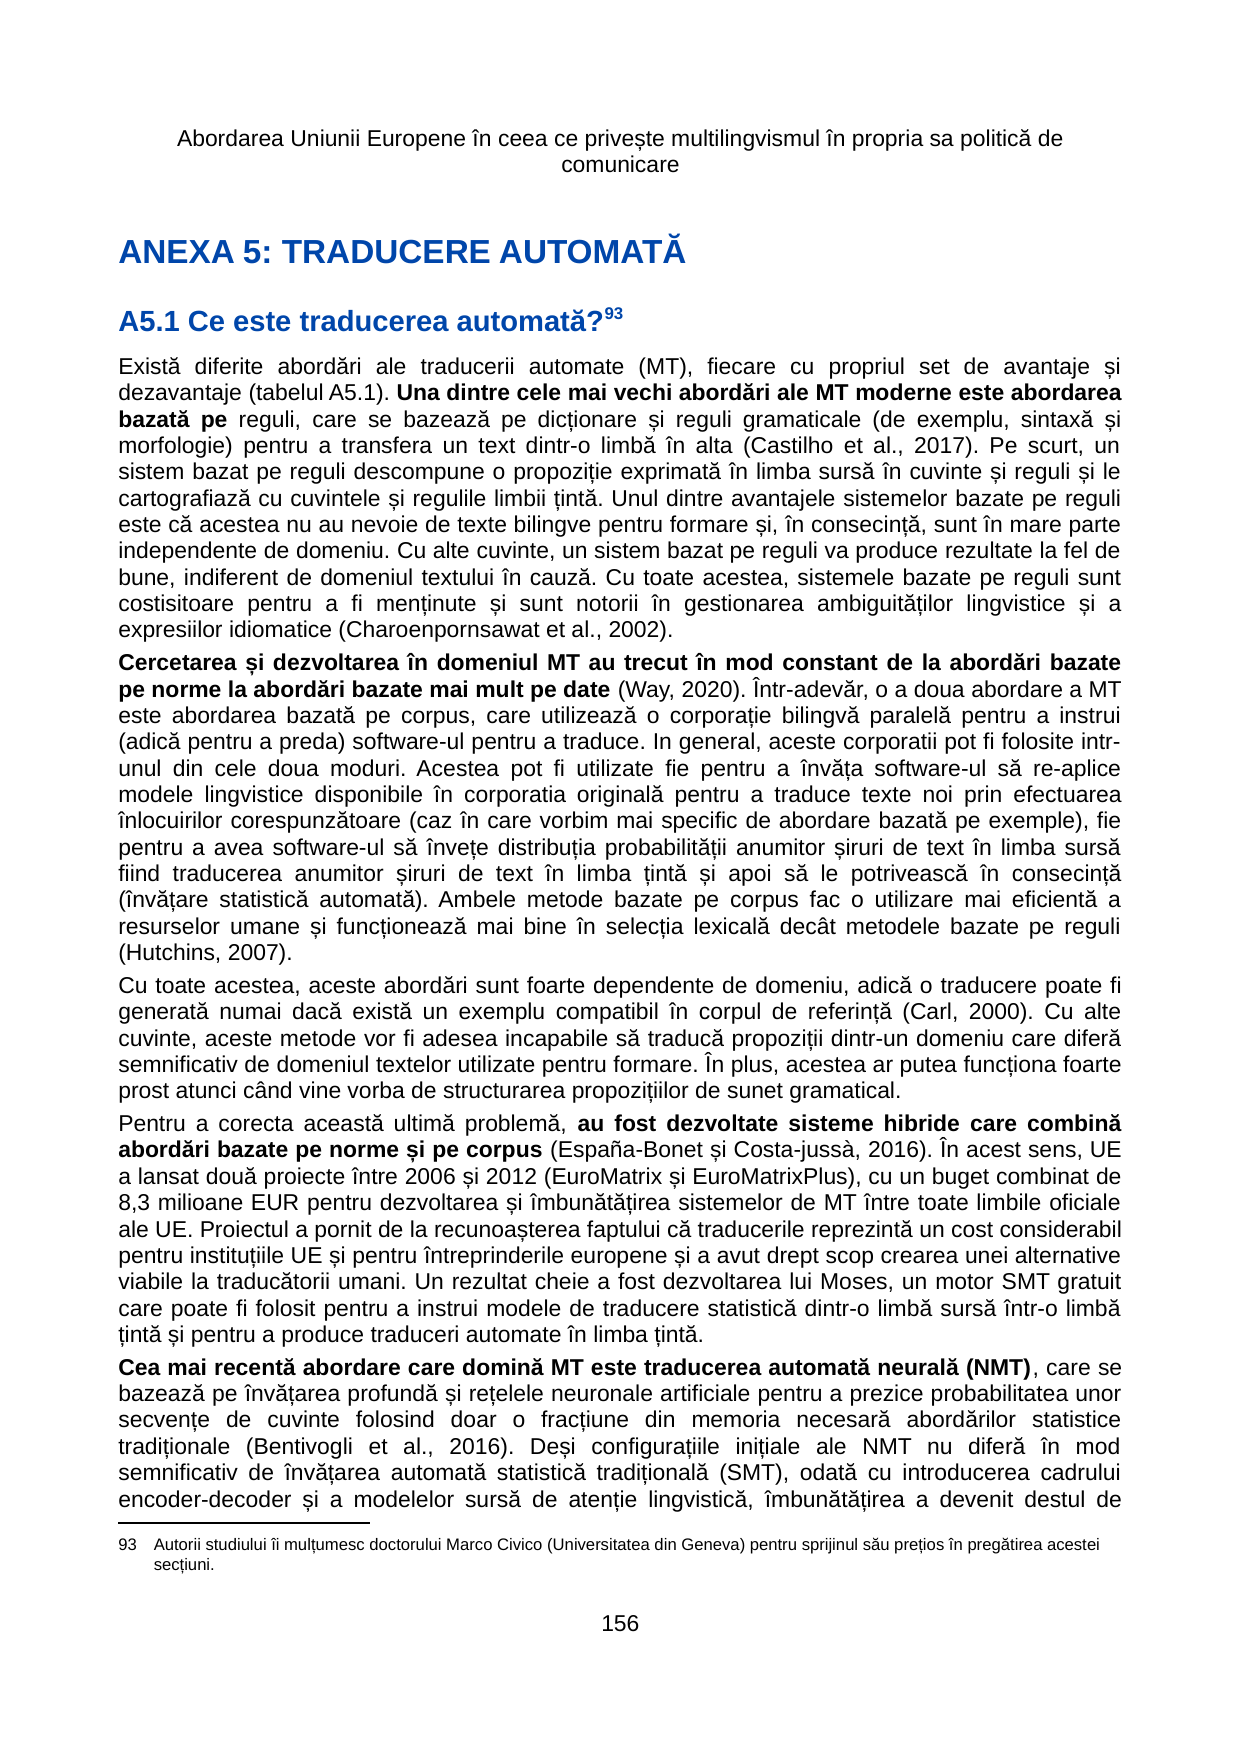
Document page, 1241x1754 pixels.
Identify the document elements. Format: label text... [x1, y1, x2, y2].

subtitle A5.1 Ce este traducerea automată? [118, 303, 1122, 337]
text Cu toate acestea, aceste abordări sunt foarte dependente de domeniu, adică o traducere poate fi generată numai dacă există un exemplu compatibil în corpul de referință (Carl, 2000). Cu alte cuvinte, aceste metode vor fi adesea incapabile să traducă propoziții dintr-un domeniu care diferă semnificativ de domeniul textelor utilizate pentru formare. În plus, acestea ar putea funcționa foarte prost atunci când vine vorba de structurarea propozițiilor de sunet gramatical. [118, 972, 1122, 1104]
text Cea mai recentă abordare care domină MT este traducerea automată neurală (NMT), care se bazează pe învățarea profundă și rețelele neuronale artificiale pentru a prezice probabilitatea unor secvențe de cuvinte folosind doar o fracțiune din memoria necesară abordărilor statistice tradiționale (Bentivogli et al., 2016). Deși configurațiile inițiale ale NMT nu diferă în mod semnificativ de învățarea automată statistică tradițională (SMT), odată cu introducerea cadrului encoder-decoder și a modelelor sursă de atenție lingvistică, îmbunătățirea a devenit destul de [118, 1354, 1122, 1512]
subtitle ANEXA 5: TRADUCERE AUTOMATĂ [118, 232, 1122, 270]
text Pentru a corecta această ultimă problemă, au fost dezvoltate sisteme hibride care combină abordări bazate pe norme și pe corpus (España-Bonet și Costa-jussà, 2016). În acest sens, UE a lansat două proiecte între 2006 și 2012 (EuroMatrix și EuroMatrixPlus), cu un buget combinat de 8,3 milioane EUR pentru dezvoltarea și îmbunătățirea sistemelor de MT între toate limbile oficiale ale UE. Proiectul a pornit de la recunoașterea faptului că traducerile reprezintă un cost considerabil pentru instituțiile UE și pentru întreprinderile europene și a avut drept scop crearea unei alternative viabile la traducătorii umani. Un rezultat cheie a fost dezvoltarea lui Moses, un motor SMT gratuit care poate fi folosit pentru a instrui modele de traducere statistică dintr-o limbă sursă într-o limbă țintă și pentru a produce traduceri automate în limba țintă. [118, 1110, 1122, 1347]
text Autorii studiului îi mulțumesc doctorului Marco Civico (Universitatea din Geneva) pentru sprijinul său prețios în pregătirea acestei secțiuni. [118, 1535, 1122, 1573]
text Cercetarea și dezvoltarea în domeniul MT au trecut în mod constant de la abordări bazate pe norme la abordări bazate mai mult pe date (Way, 2020). Într-adevăr, o a doua abordare a MT este abordarea bazată pe corpus, care utilizează o corporație bilingvă paralelă pentru a instrui (adică pentru a preda) software-ul pentru a traduce. In general, aceste corporatii pot fi folosite intr-unul din cele doua moduri. Acestea pot fi utilizate fie pentru a învăța software-ul să re-aplice modele lingvistice disponibile în corporatia originală pentru a traduce texte noi prin efectuarea înlocuirilor corespunzătoare (caz în care vorbim mai specific de abordare bazată pe exemple), fie pentru a avea software-ul să învețe distribuția probabilității anumitor șiruri de text în limba sursă fiind traducerea anumitor șiruri de text în limba țintă și apoi să le potrivească în consecință (învățare statistică automată). Ambele metode bazate pe corpus fac o utilizare mai eficientă a resurselor umane și funcționează mai bine în selecția lexicală decât metodele bazate pe reguli (Hutchins, 2007). [118, 649, 1122, 965]
text Există diferite abordări ale traducerii automate (MT), fiecare cu propriul set de avantaje și dezavantaje (tabelul A5.1). Una dintre cele mai vechi abordări ale MT moderne este abordarea bazată pe reguli, care se bazează pe dicționare și reguli gramaticale (de exemplu, sintaxă și morfologie) pentru a transfera un text dintr-o limbă în alta (Castilho et al., 2017). Pe scurt, un sistem bazat pe reguli descompune o propoziție exprimată în limba sursă în cuvinte și reguli și le cartografiază cu cuvintele și regulile limbii țintă. Unul dintre avantajele sistemelor bazate pe reguli este că acestea nu au nevoie de texte bilingve pentru formare și, în consecință, sunt în mare parte independente de domeniu. Cu alte cuvinte, un sistem bazat pe reguli va produce rezultate la fel de bune, indiferent de domeniul textului în cauză. Cu toate acestea, sistemele bazate pe reguli sunt costisitoare pentru a fi menținute și sunt notorii în gestionarea ambiguităților lingvistice și a expresiilor idiomatice (Charoenpornsawat et al., 2002). [118, 353, 1122, 643]
